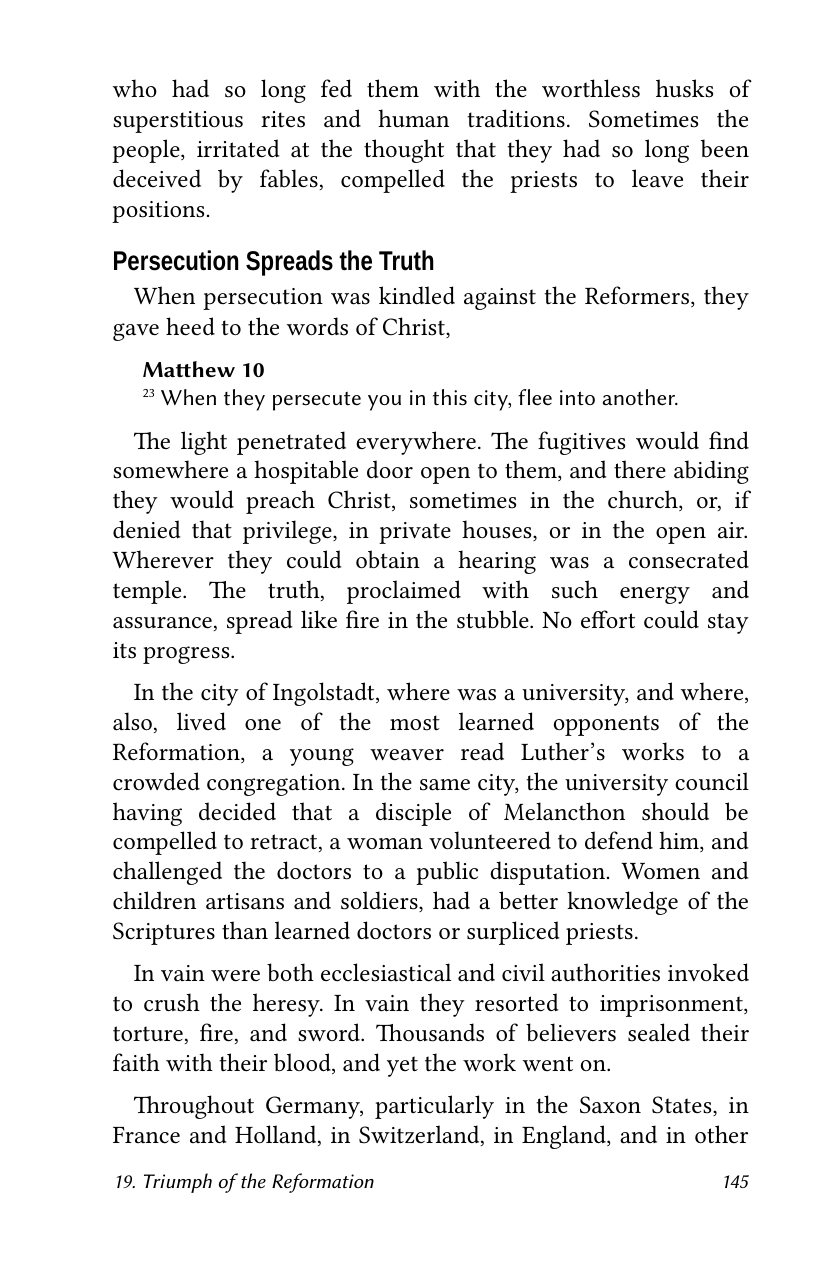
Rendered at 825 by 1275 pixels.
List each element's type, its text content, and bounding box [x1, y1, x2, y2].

text 23 When they persecute you in this city, flee into another. [142, 385, 720, 411]
text In the city of Ingolstadt, where was a university, and where, also, lived one of the most learned opponents of the Reformation, a young weaver read Luther’s works to a crowded congregation. In the same city, the university council having decided that a disciple of Melancthon should be compelled to retract, a woman volunteered to defend him, and challenged the doctors to a public disputation. Women and children artisans and soldiers, had a better knowledge of the Scriptures than learned doctors or surpliced priests. [112, 678, 750, 946]
text The light penetrated everywhere. The fugitives would find somewhere a hospitable door open to them, and there abiding they would preach Christ, sometimes in the church, or, if denied that privilege, in private houses, or in the open air. Wherever they could obtain a hearing was a consecrated temple. The truth, proclaimed with such energy and assurance, spread like fire in the stubble. No effort could stay its progress. [112, 427, 750, 664]
text Throughout Germany, particularly in the Saxon States, in France and Holland, in Switzerland, in England, and in other [112, 1091, 750, 1149]
subtitle Persecution Spreads the Truth [112, 246, 750, 277]
text In vain were both ecclesiastical and civil authorities invoked to crush the heresy. In vain they resorted to imprisonment, torture, fire, and sword. Thousands of believers sealed their faith with their blood, and yet the work went on. [112, 959, 750, 1077]
text Matthew 10 [142, 357, 750, 383]
text When persecution was kindled against the Reformers, they gave heed to the words of Christ, [112, 283, 750, 341]
text who had so long fed them with the worthless husks of superstitious rites and human traditions. Sometimes the people, irritated at the thought that they had so long been deceived by fables, compelled the priests to leave their positions. [112, 75, 750, 223]
